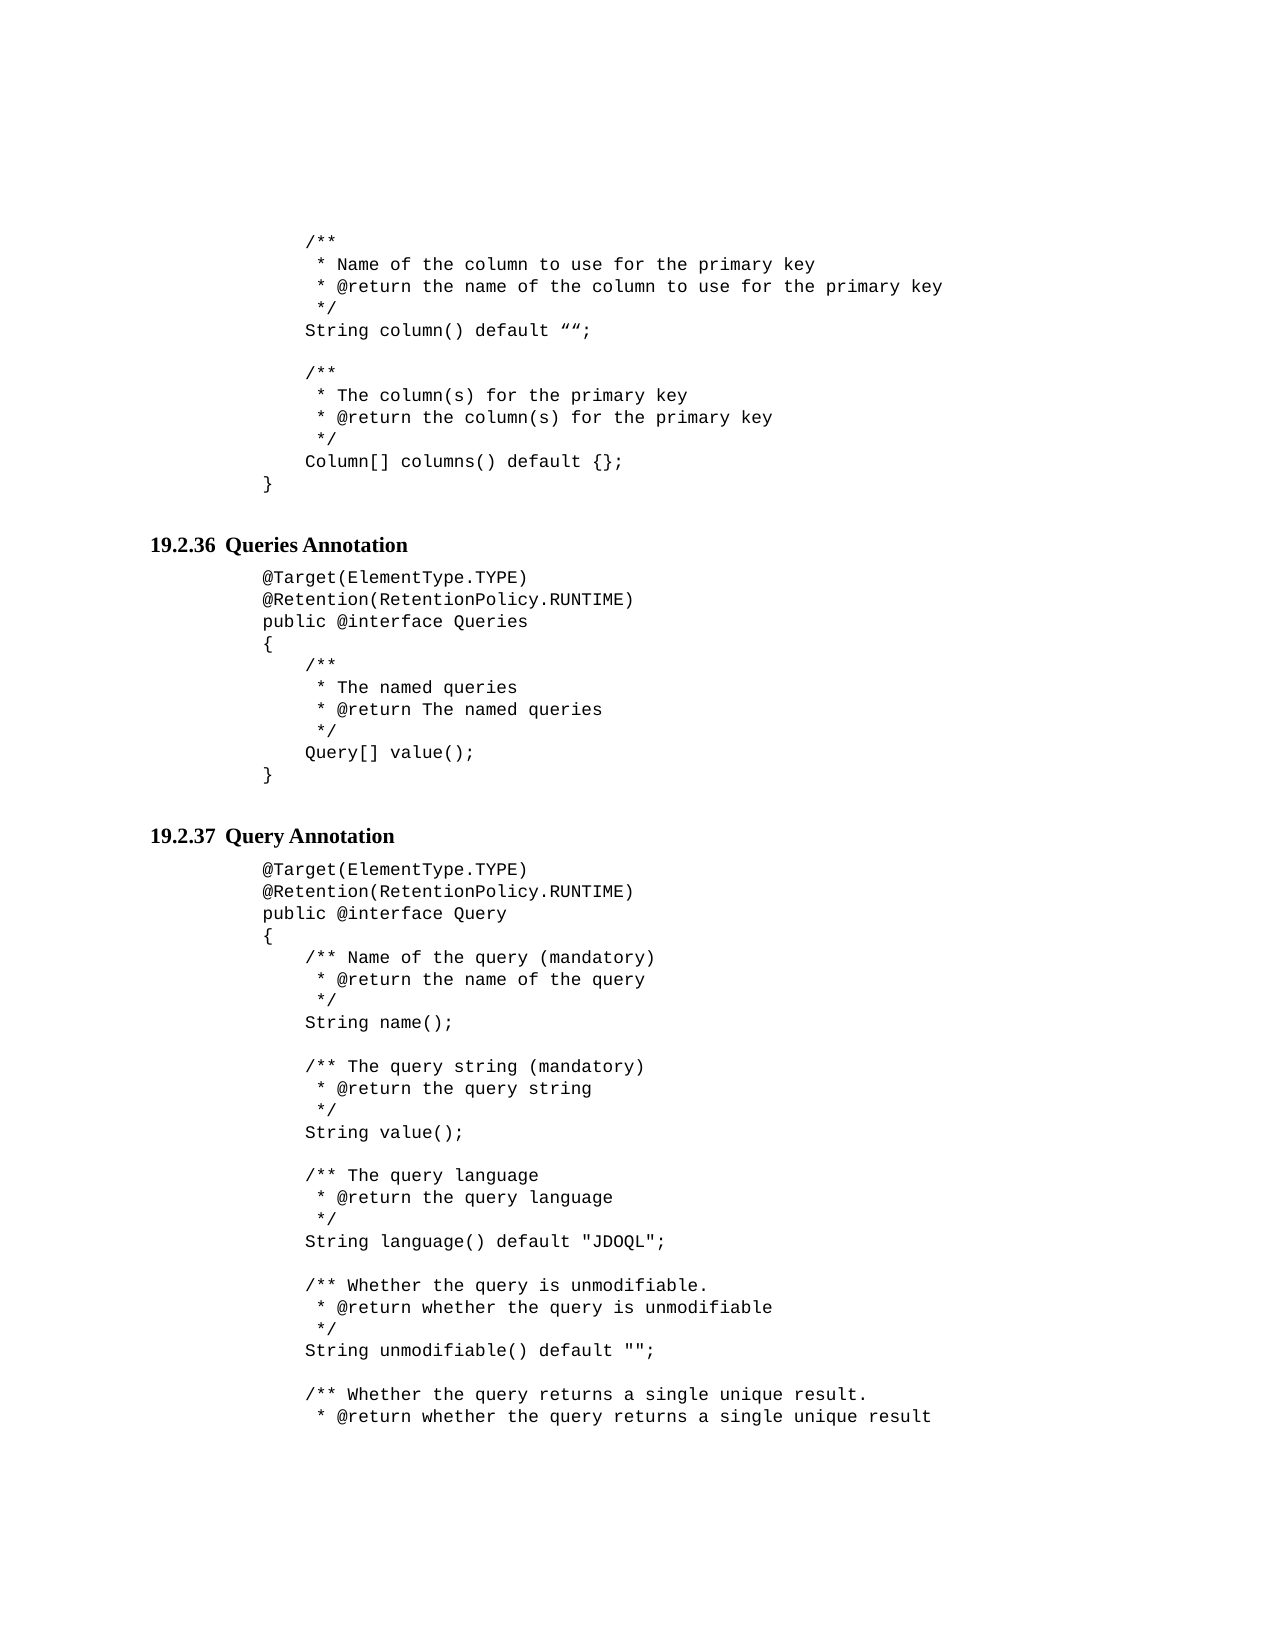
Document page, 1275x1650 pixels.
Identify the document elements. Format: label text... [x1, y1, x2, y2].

text /** [262, 655, 1125, 677]
subtitle Query Annotation [150, 822, 1125, 848]
text Query[] value(); [262, 742, 1125, 764]
subtitle Queries Annotation [150, 531, 1125, 557]
text * The named queries [262, 677, 1125, 698]
text /** Whether the query returns a single unique result. [262, 1384, 1125, 1406]
text /** Name of the query (mandatory) [262, 946, 1125, 968]
text { [262, 633, 1125, 655]
text @Target(ElementType.TYPE) [262, 859, 1125, 881]
text String unmodifiable() default ""; [262, 1340, 1125, 1362]
text } [262, 764, 1125, 786]
text String language() default "JDOQL"; [262, 1231, 1125, 1253]
text Column[] columns() default {}; [262, 451, 1125, 472]
text @Retention(RetentionPolicy.RUNTIME) [262, 589, 1125, 611]
text * @return whether the query is unmodifiable [262, 1296, 1125, 1318]
text /** [262, 363, 1125, 385]
text * @return the name of the query [262, 968, 1125, 990]
text String value(); [262, 1121, 1125, 1143]
text String name(); [262, 1012, 1125, 1034]
text public @interface Queries [262, 611, 1125, 633]
text /** Whether the query is unmodifiable. [262, 1274, 1125, 1296]
text /** The query language [262, 1165, 1125, 1187]
text */ [262, 720, 1125, 742]
text String column() default ““; [262, 319, 1125, 341]
text * The column(s) for the primary key [262, 385, 1125, 407]
text @Retention(RetentionPolicy.RUNTIME) [262, 881, 1125, 903]
text /** The query string (mandatory) [262, 1056, 1125, 1078]
text * @return the query string [262, 1078, 1125, 1099]
text @Target(ElementType.TYPE) [262, 567, 1125, 589]
text */ [262, 990, 1125, 1012]
text * @return whether the query returns a single unique result [262, 1406, 1125, 1428]
text */ [262, 1099, 1125, 1121]
text /** [262, 232, 1125, 254]
text */ [262, 297, 1125, 319]
text public @interface Query [262, 903, 1125, 924]
text * @return the query language [262, 1187, 1125, 1209]
text * @return The named queries [262, 698, 1125, 720]
text */ [262, 1209, 1125, 1231]
text } [262, 472, 1125, 494]
text { [262, 924, 1125, 946]
text * @return the name of the column to use for the primary key [262, 276, 1125, 297]
text */ [262, 1318, 1125, 1340]
text */ [262, 429, 1125, 451]
text * Name of the column to use for the primary key [262, 254, 1125, 276]
text * @return the column(s) for the primary key [262, 407, 1125, 429]
